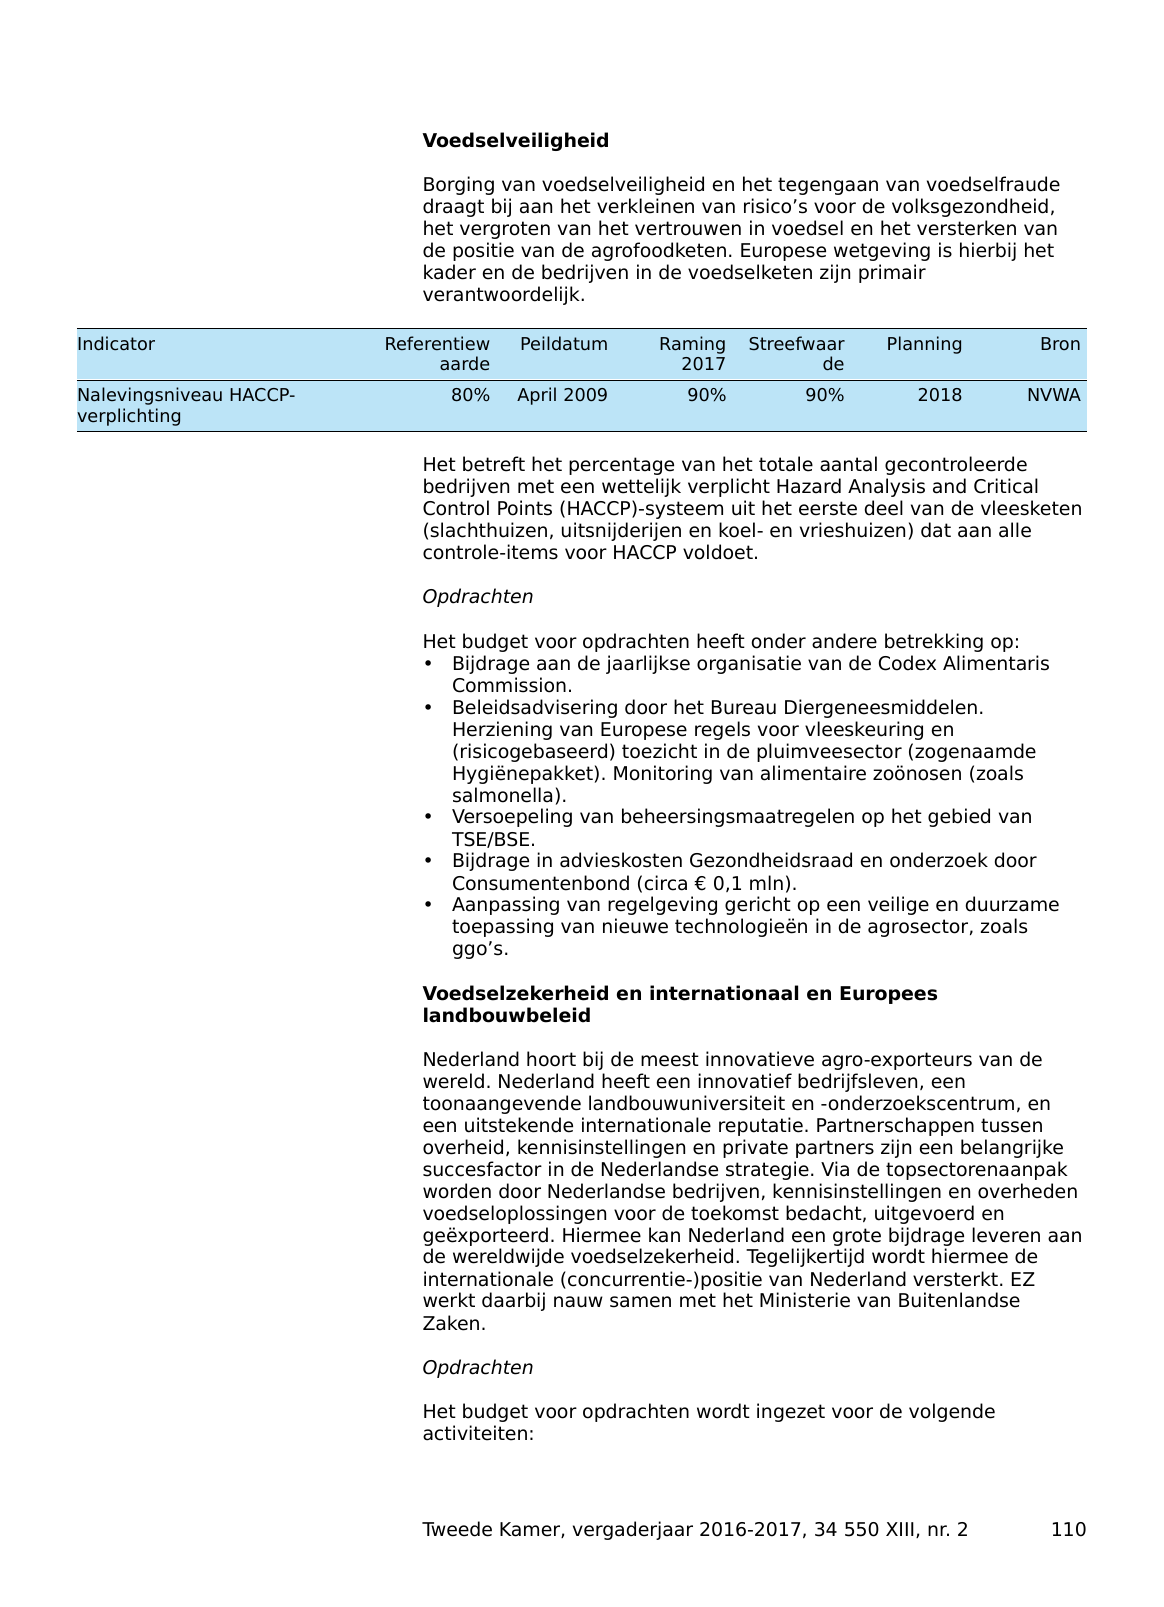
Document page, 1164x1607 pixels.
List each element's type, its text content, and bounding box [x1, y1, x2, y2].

table_cell 2018 [850, 381, 968, 431]
table_cell NVWA [969, 381, 1087, 431]
table_header Bron [969, 329, 1087, 379]
text • Bijdrage aan de jaarlijkse organisatie van de Codex Alimentaris Commission. [422, 653, 1087, 697]
table_cell Nalevingsniveau HACCP-verplichting [77, 381, 378, 431]
table_header Indicator [77, 329, 378, 379]
table_header Peildatum [496, 329, 614, 379]
subtitle Opdrachten [422, 1357, 1087, 1378]
table_header Planning [850, 329, 968, 379]
table_cell 90% [614, 381, 732, 431]
text • Aanpassing van regelgeving gericht op een veilige en duurzame toepassing van nieuwe technologieën in de agrosector, zoals ggo’s. [422, 894, 1087, 960]
subtitle Opdrachten [422, 586, 1087, 608]
table_cell April 2009 [496, 381, 614, 431]
text Nederland hoort bij de meest innovatieve agro-exporteurs van de wereld. Nederland heeft een innovatief bedrijfsleven, een toonaangevende landbouwuniversiteit en -onderzoekscentrum, en een uitstekende internationale reputatie. Partnerschappen tussen overheid, kennisinstellingen en private partners zijn een belangrijke succesfactor in de Nederlandse strategie. Via de topsectorenaanpak worden door Nederlandse bedrijven, kennisinstellingen en overheden voedseloplossingen voor de toekomst bedacht, uitgevoerd en geëxporteerd. Hiermee kan Nederland een grote bijdrage leveren aan de wereldwijde voedselzekerheid. Tegelijkertijd wordt hiermee de internationale (concurrentie-)positie van Nederland versterkt. EZ werkt daarbij nauw samen met het Ministerie van Buitenlandse Zaken. [422, 1049, 1087, 1334]
text • Bijdrage in advieskosten Gezondheidsraad en onderzoek door Consumentenbond (circa € 0,1 mln). [422, 850, 1087, 894]
table_cell 80% [378, 381, 496, 431]
table_header Referentiewaarde [378, 329, 496, 379]
table_header Streefwaarde [732, 329, 850, 379]
text • Versoepeling van beheersingsmaatregelen op het gebied van TSE/BSE. [422, 806, 1087, 850]
text Het budget voor opdrachten wordt ingezet voor de volgende activiteiten: [422, 1401, 1087, 1445]
subtitle Voedselveiligheid [422, 130, 1087, 152]
subtitle Voedselzekerheid en internationaal en Europees landbouwbeleid [422, 982, 1087, 1026]
text • Beleidsadvisering door het Bureau Diergeneesmiddelen. Herziening van Europese regels voor vleeskeuring en (risicogebaseerd) toezicht in de pluimveesector (zogenaamde Hygiënepakket). Monitoring van alimentaire zoönosen (zoals salmonella). [422, 697, 1087, 806]
text Het budget voor opdrachten heeft onder andere betrekking op: [422, 631, 1087, 653]
text Borging van voedselveiligheid en het tegengaan van voedselfraude draagt bij aan het verkleinen van risico’s voor de volksgezondheid, het vergroten van het vertrouwen in voedsel en het versterken van de positie van de agrofoodketen. Europese wetgeving is hierbij het kader en de bedrijven in de voedselketen zijn primair verantwoordelijk. [422, 174, 1087, 306]
table_header Raming 2017 [614, 329, 732, 379]
text Het betreft het percentage van het totale aantal gecontroleerde bedrijven met een wettelijk verplicht Hazard Analysis and Critical Control Points (HACCP)-systeem uit het eerste deel van de vleesketen (slachthuizen, uitsnijderijen en koel- en vrieshuizen) dat aan alle controle-items voor HACCP voldoet. [422, 454, 1087, 564]
table_cell 90% [732, 381, 850, 431]
